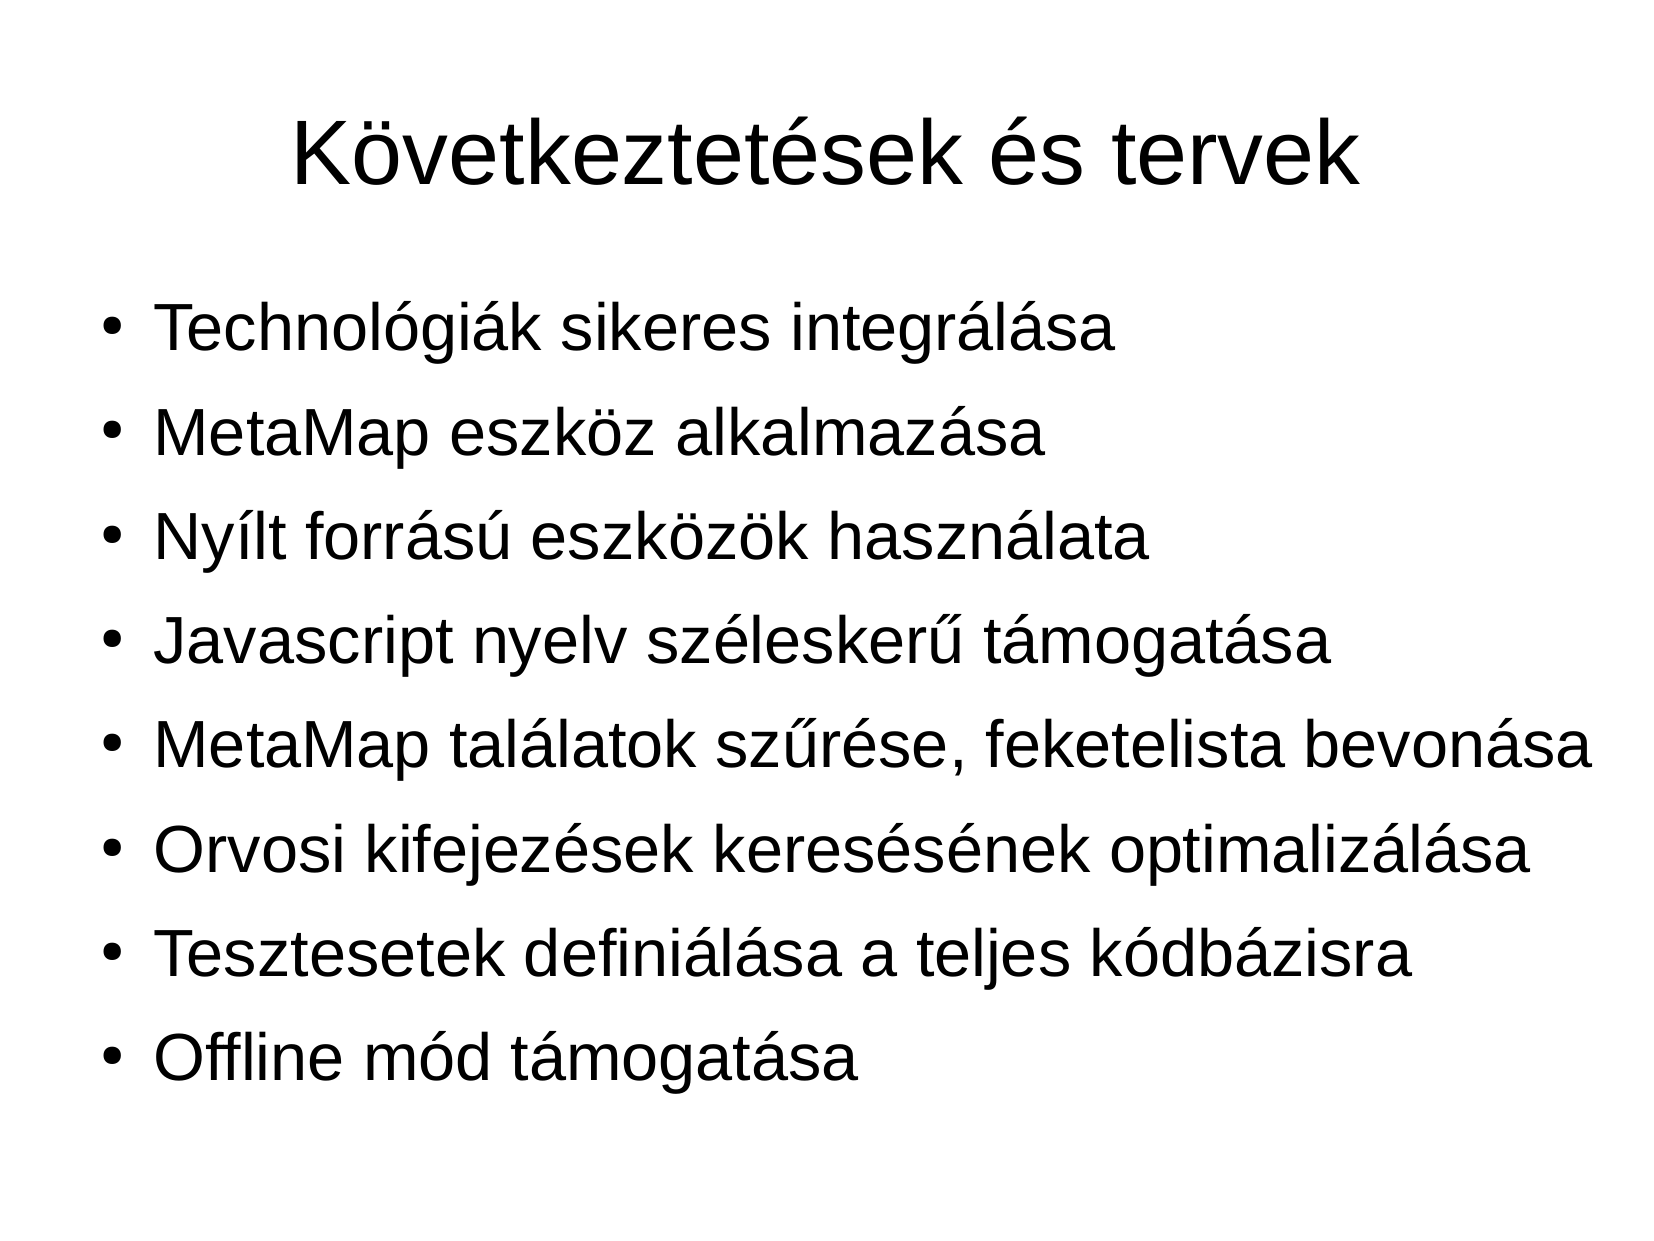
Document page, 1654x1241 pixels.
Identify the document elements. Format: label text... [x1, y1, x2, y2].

list Technológiák sikeres integrálása MetaMap eszköz alkalmazása Nyílt forrású eszközök használata Javascript nyelv széleskerű támogatása MetaMap találatok szűrése, feketelista bevonása Orvosi kifejezések keresésének optimalizálása Tesztesetek definiálása a teljes kódbázisra Offline mód támogatása [82, 290, 1606, 1171]
title Következtetések és tervek [82, 49, 1571, 257]
